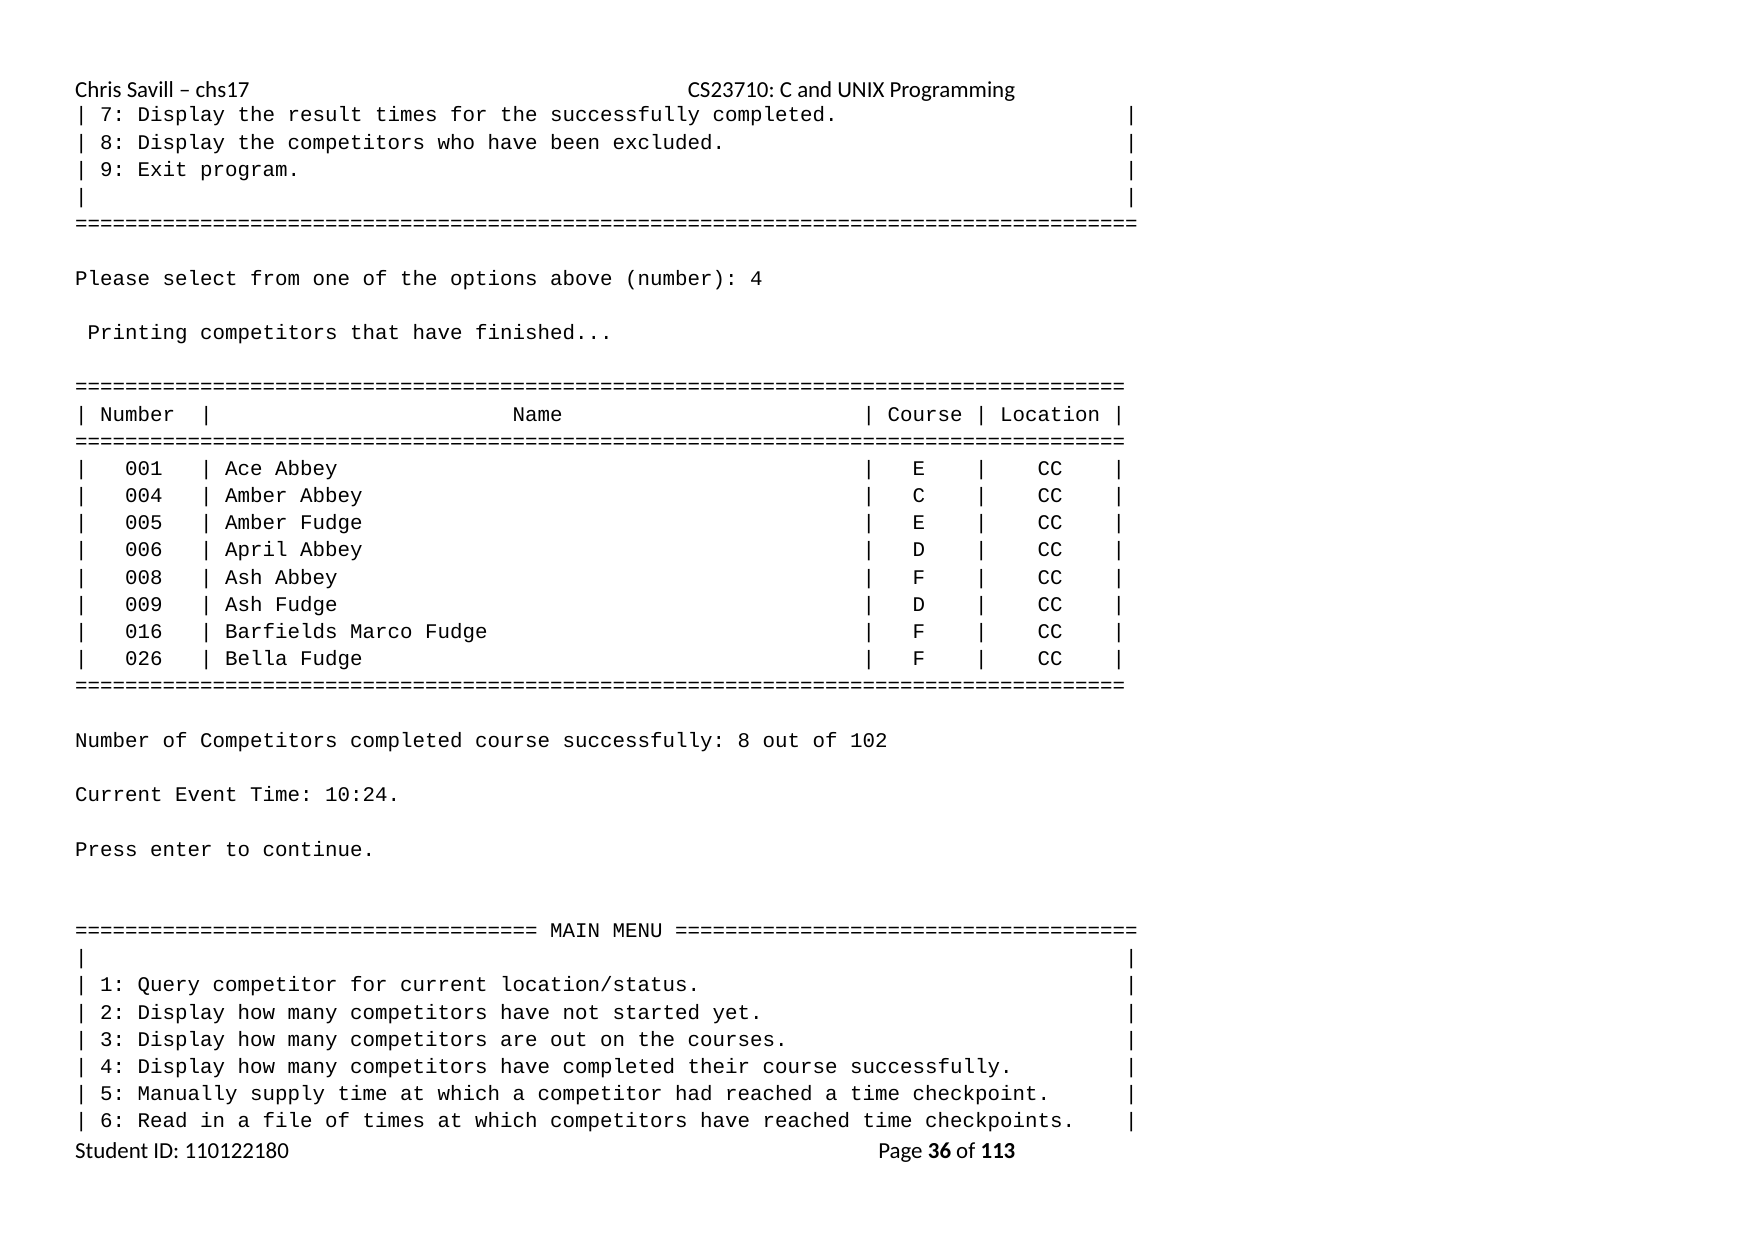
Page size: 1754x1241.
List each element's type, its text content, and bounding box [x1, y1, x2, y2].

text | 8: Display the competitors who have been excluded. | [75, 132, 1679, 155]
text Please select from one of the options above (number): 4 [75, 268, 1679, 291]
text | 005 | Amber Fudge | E | CC | [75, 512, 1679, 536]
text ==================================================================================== [75, 431, 1679, 454]
text | 2: Display how many competitors have not started yet. | [75, 1002, 1679, 1025]
text | 009 | Ash Fudge | D | CC | [75, 594, 1679, 617]
text ===================================================================================== [75, 213, 1679, 237]
text | 1: Query competitor for current location/status. | [75, 974, 1679, 998]
text | 9: Exit program. | [75, 159, 1679, 182]
text ===================================== MAIN MENU ===================================== [75, 920, 1679, 944]
text | 026 | Bella Fudge | F | CC | [75, 648, 1679, 672]
text | 3: Display how many competitors are out on the courses. | [75, 1029, 1679, 1052]
text ==================================================================================== [75, 675, 1679, 699]
text ==================================================================================== [75, 376, 1679, 400]
text | | [75, 947, 1679, 971]
text | 008 | Ash Abbey | F | CC | [75, 567, 1679, 590]
text | 016 | Barfields Marco Fudge | F | CC | [75, 621, 1679, 645]
text | 001 | Ace Abbey | E | CC | [75, 458, 1679, 482]
text | 4: Display how many competitors have completed their course successfully. | [75, 1056, 1679, 1080]
text Current Event Time: 10:24. [75, 784, 1679, 808]
text | 6: Read in a file of times at which competitors have reached time checkpoints. | [75, 1110, 1679, 1134]
text | 006 | April Abbey | D | CC | [75, 539, 1679, 563]
text | | [75, 186, 1679, 210]
text | Number | Name | Course | Location | [75, 403, 1679, 427]
text Printing competitors that have finished... [75, 322, 1679, 346]
text | 004 | Amber Abbey | C | CC | [75, 485, 1679, 509]
text | 5: Manually supply time at which a competitor had reached a time checkpoint. | [75, 1083, 1679, 1107]
text Number of Competitors completed course successfully: 8 out of 102 [75, 730, 1679, 753]
text | 7: Display the result times for the successfully completed. | [75, 104, 1679, 128]
text Press enter to continue. [75, 838, 1679, 862]
